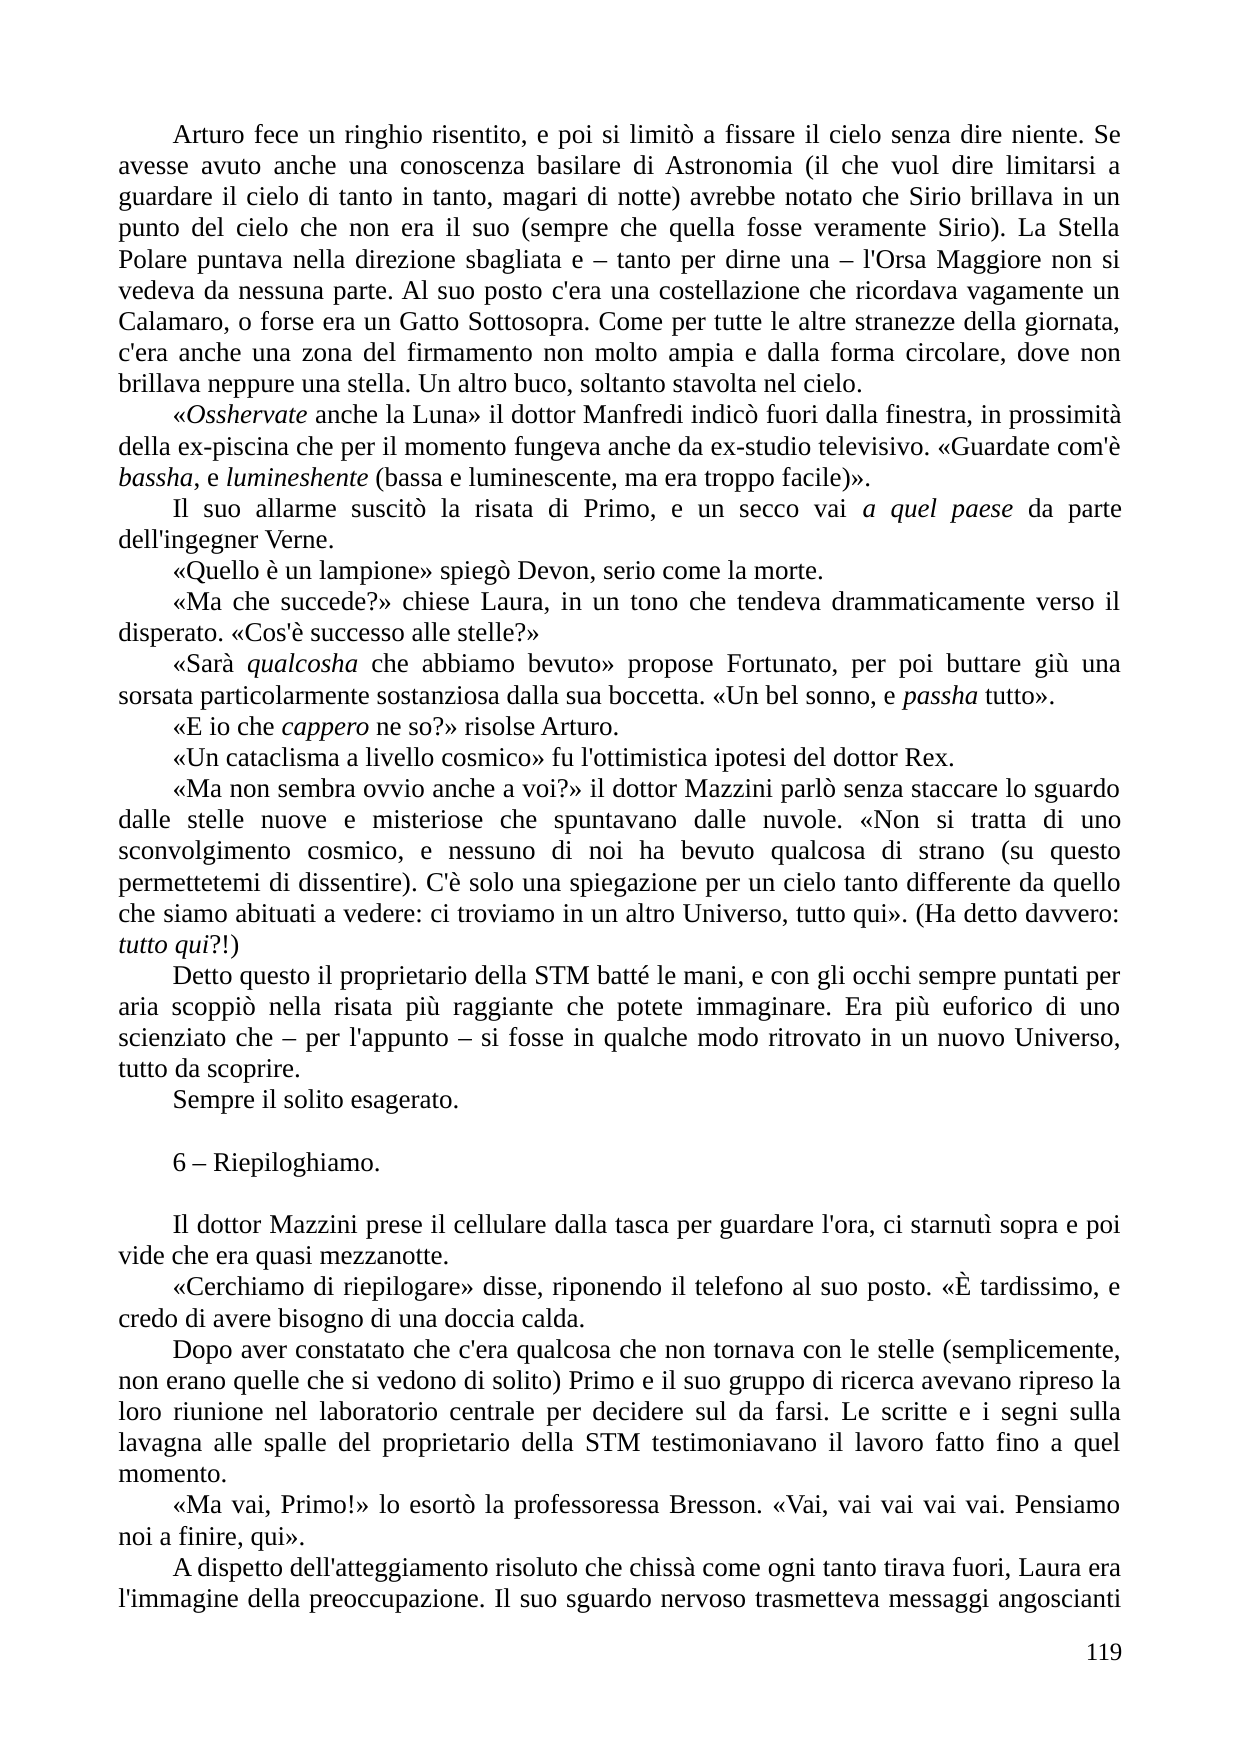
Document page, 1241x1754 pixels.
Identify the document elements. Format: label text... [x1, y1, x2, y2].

text Sempre il solito esagerato. [118, 1084, 1122, 1115]
text «Sarà qualcosha che abbiamo bevuto» propose Fortunato, per poi buttare giù una sorsata particolarmente sostanziosa dalla sua boccetta. «Un bel sonno, e passha tutto». [118, 648, 1122, 710]
text «Ma vai, Primo!» lo esortò la professoressa Bresson. «Vai, vai vai vai vai. Pensiamo noi a finire, qui». [118, 1488, 1122, 1551]
text «Cerchiamo di riepilogare» disse, riponendo il telefono al suo posto. «È tardissimo, e credo di avere bisogno di una doccia calda. [118, 1271, 1122, 1333]
text Dopo aver constatato che c'era qualcosa che non tornava con le stelle (semplicemente, non erano quelle che si vedono di solito) Primo e il suo gruppo di ricerca avevano ripreso la loro riunione nel laboratorio centrale per decidere sul da farsi. Le scritte e i segni sulla lavagna alle spalle del proprietario della STM testimoniavano il lavoro fatto fino a quel momento. [118, 1333, 1122, 1488]
text «Quello è un lampione» spiegò Devon, serio come la morte. [118, 554, 1122, 585]
text Il dottor Mazzini prese il cellulare dalla tasca per guardare l'ora, ci starnutì sopra e poi vide che era quasi mezzanotte. [118, 1208, 1122, 1271]
text Arturo fece un ringhio risentito, e poi si limitò a fissare il cielo senza dire niente. Se avesse avuto anche una conoscenza basilare di Astronomia (il che vuol dire limitarsi a guardare il cielo di tanto in tanto, magari di notte) avrebbe notato che Sirio brillava in un punto del cielo che non era il suo (sempre che quella fosse veramente Sirio). La Stella Polare puntava nella direzione sbagliata e – tanto per dirne una – l'Orsa Maggiore non si vedeva da nessuna parte. Al suo posto c'era una costellazione che ricordava vagamente un Calamaro, o forse era un Gatto Sottosopra. Come per tutte le altre stranezze della giornata, c'era anche una zona del firmamento non molto ampia e dalla forma circolare, dove non brillava neppure una stella. Un altro buco, soltanto stavolta nel cielo. [118, 118, 1122, 398]
text A dispetto dell'atteggiamento risoluto che chissà come ogni tanto tirava fuori, Laura era l'immagine della preoccupazione. Il suo sguardo nervoso trasmetteva messaggi angoscianti [118, 1551, 1122, 1613]
text 6 – Riepiloghiamo. [118, 1146, 1122, 1177]
text Il suo allarme suscitò la risata di Primo, e un secco vai a quel paese da parte dell'ingegner Verne. [118, 492, 1122, 554]
text Detto questo il proprietario della STM batté le mani, e con gli occhi sempre puntati per aria scoppiò nella risata più raggiante che potete immaginare. Era più euforico di uno scienziato che – per l'appunto – si fosse in qualche modo ritrovato in un nuovo Universo, tutto da scoprire. [118, 959, 1122, 1084]
text «Un cataclisma a livello cosmico» fu l'ottimistica ipotesi del dottor Rex. [118, 741, 1122, 772]
text «Osshervate anche la Luna» il dottor Manfredi indicò fuori dalla finestra, in prossimità della ex-piscina che per il momento fungeva anche da ex-studio televisivo. «Guardate com'è bassha, e lumineshente (bassa e luminescente, ma era troppo facile)». [118, 398, 1122, 492]
text «E io che cappero ne so?» risolse Arturo. [118, 710, 1122, 741]
text «Ma che succede?» chiese Laura, in un tono che tendeva drammaticamente verso il disperato. «Cos'è successo alle stelle?» [118, 585, 1122, 648]
text «Ma non sembra ovvio anche a voi?» il dottor Mazzini parlò senza staccare lo sguardo dalle stelle nuove e misteriose che spuntavano dalle nuvole. «Non si tratta di uno sconvolgimento cosmico, e nessuno di noi ha bevuto qualcosa di strano (su questo permettetemi di dissentire). C'è solo una spiegazione per un cielo tanto differente da quello che siamo abituati a vedere: ci troviamo in un altro Universo, tutto qui». (Ha detto davvero: tutto qui?!) [118, 772, 1122, 959]
